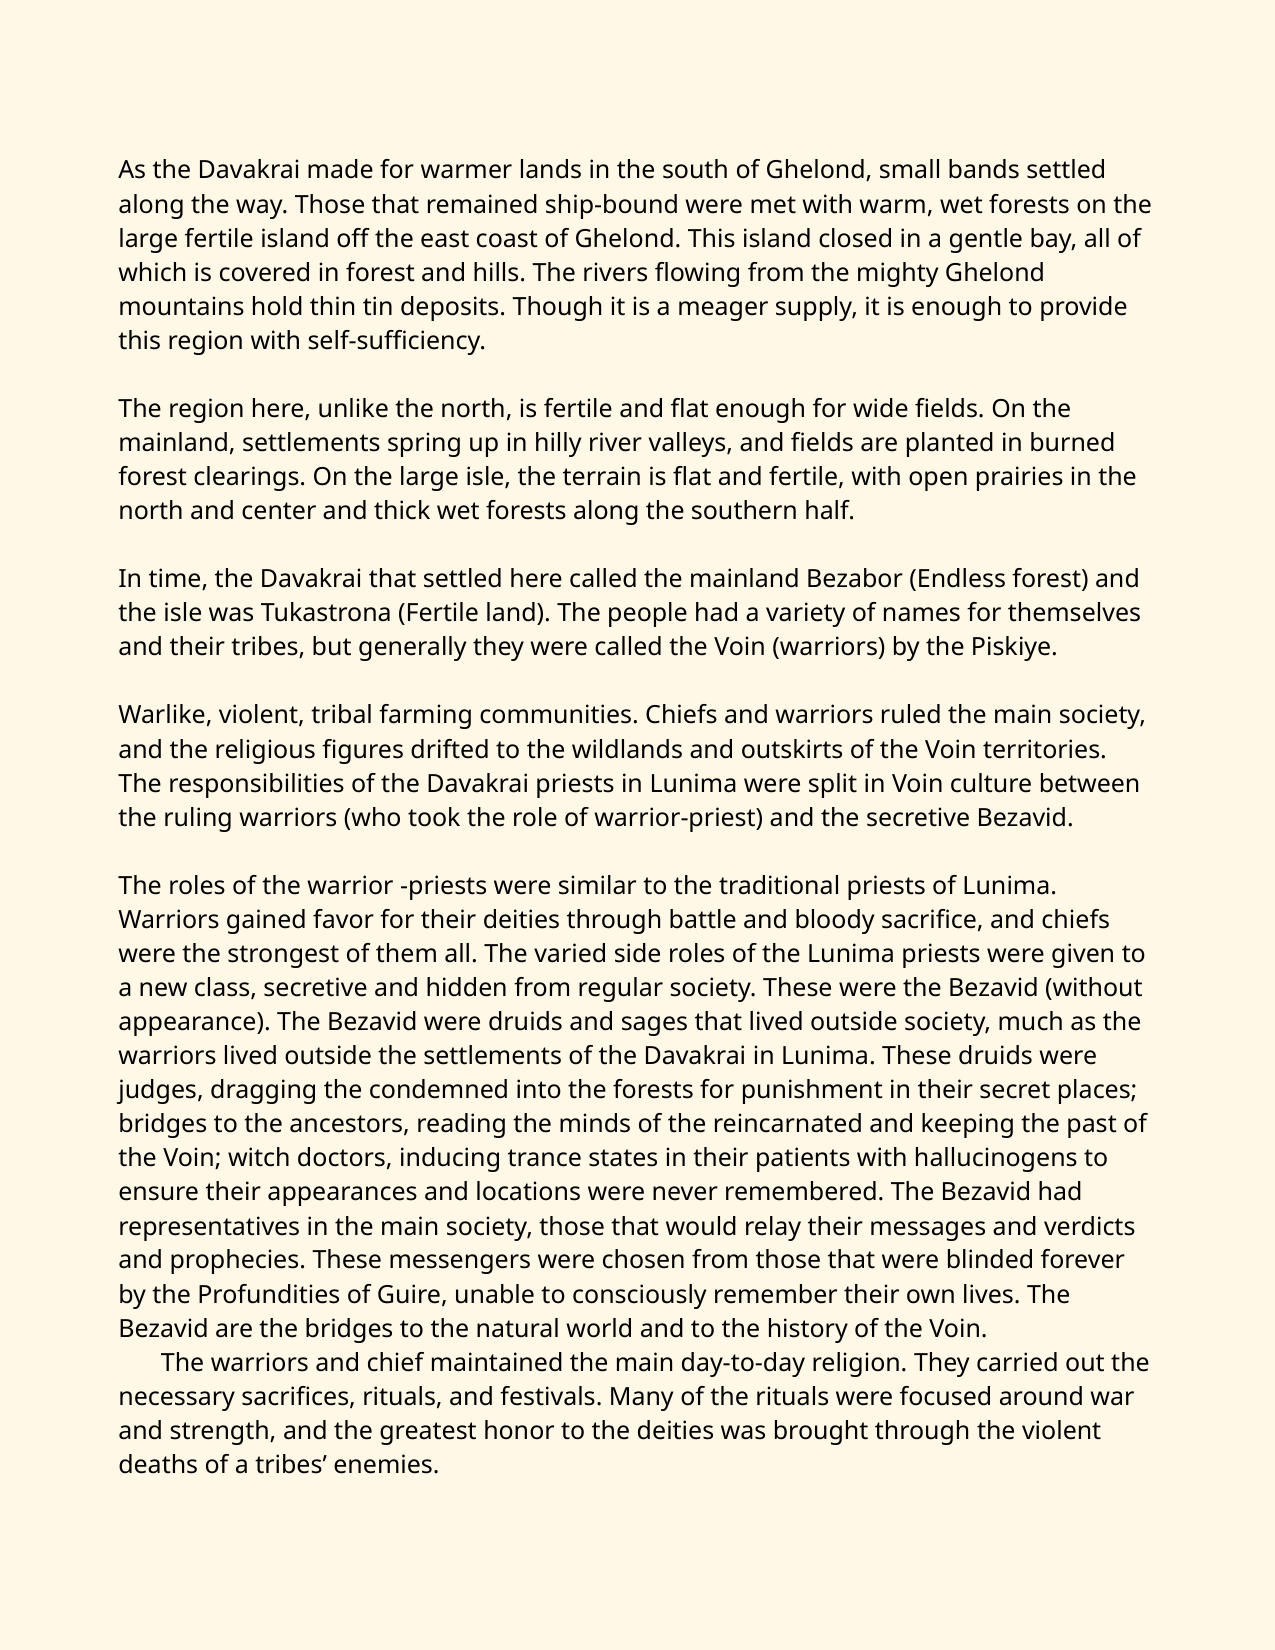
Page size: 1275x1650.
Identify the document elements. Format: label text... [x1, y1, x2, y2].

text As the Davakrai made for warmer lands in the south of Ghelond, small bands settled along the way. Those that remained ship-bound were met with warm, wet forests on the large fertile island off the east coast of Ghelond. This island closed in a gentle bay, all of which is covered in forest and hills. The rivers flowing from the mighty Ghelond mountains hold thin tin deposits. Though it is a meager supply, it is enough to provide this region with self-sufficiency. [118, 152, 1157, 357]
text Warlike, violent, tribal farming communities. Chiefs and warriors ruled the main society, and the religious figures drifted to the wildlands and outskirts of the Voin territories. The responsibilities of the Davakrai priests in Lunima were split in Voin culture between the ruling warriors (who took the role of warrior-priest) and the secretive Bezavid. [118, 697, 1157, 833]
text The region here, unlike the north, is fertile and flat enough for wide fields. On the mainland, settlements spring up in hilly river valleys, and fields are planted in burned forest clearings. On the large isle, the terrain is flat and fertile, with open prairies in the north and center and thick wet forests along the southern half. [118, 391, 1157, 527]
text The roles of the warrior -priests were similar to the traditional priests of Lunima. Warriors gained favor for their deities through battle and bloody sacrifice, and chiefs were the strongest of them all. The varied side roles of the Lunima priests were given to a new class, secretive and hidden from regular society. These were the Bezavid (without appearance). The Bezavid were druids and sages that lived outside society, much as the warriors lived outside the settlements of the Davakrai in Lunima. These druids were judges, dragging the condemned into the forests for punishment in their secret places; bridges to the ancestors, reading the minds of the reincarnated and keeping the past of the Voin; witch doctors, inducing trance states in their patients with hallucinogens to ensure their appearances and locations were never remembered. The Bezavid had representatives in the main society, those that would relay their messages and verdicts and prophecies. These messengers were chosen from those that were blinded forever by the Profundities of Guire, unable to consciously remember their own lives. The Bezavid are the bridges to the natural world and to the history of the Voin. [118, 867, 1157, 1344]
text The warriors and chief maintained the main day-to-day religion. They carried out the necessary sacrifices, rituals, and festivals. Many of the rituals were focused around war and strength, and the greatest honor to the deities was brought through the violent deaths of a tribes’ enemies. [118, 1344, 1157, 1481]
text In time, the Davakrai that settled here called the mainland Bezabor (Endless forest) and the isle was Tukastrona (Fertile land). The people had a variety of names for themselves and their tribes, but generally they were called the Voin (warriors) by the Piskiye. [118, 561, 1157, 663]
